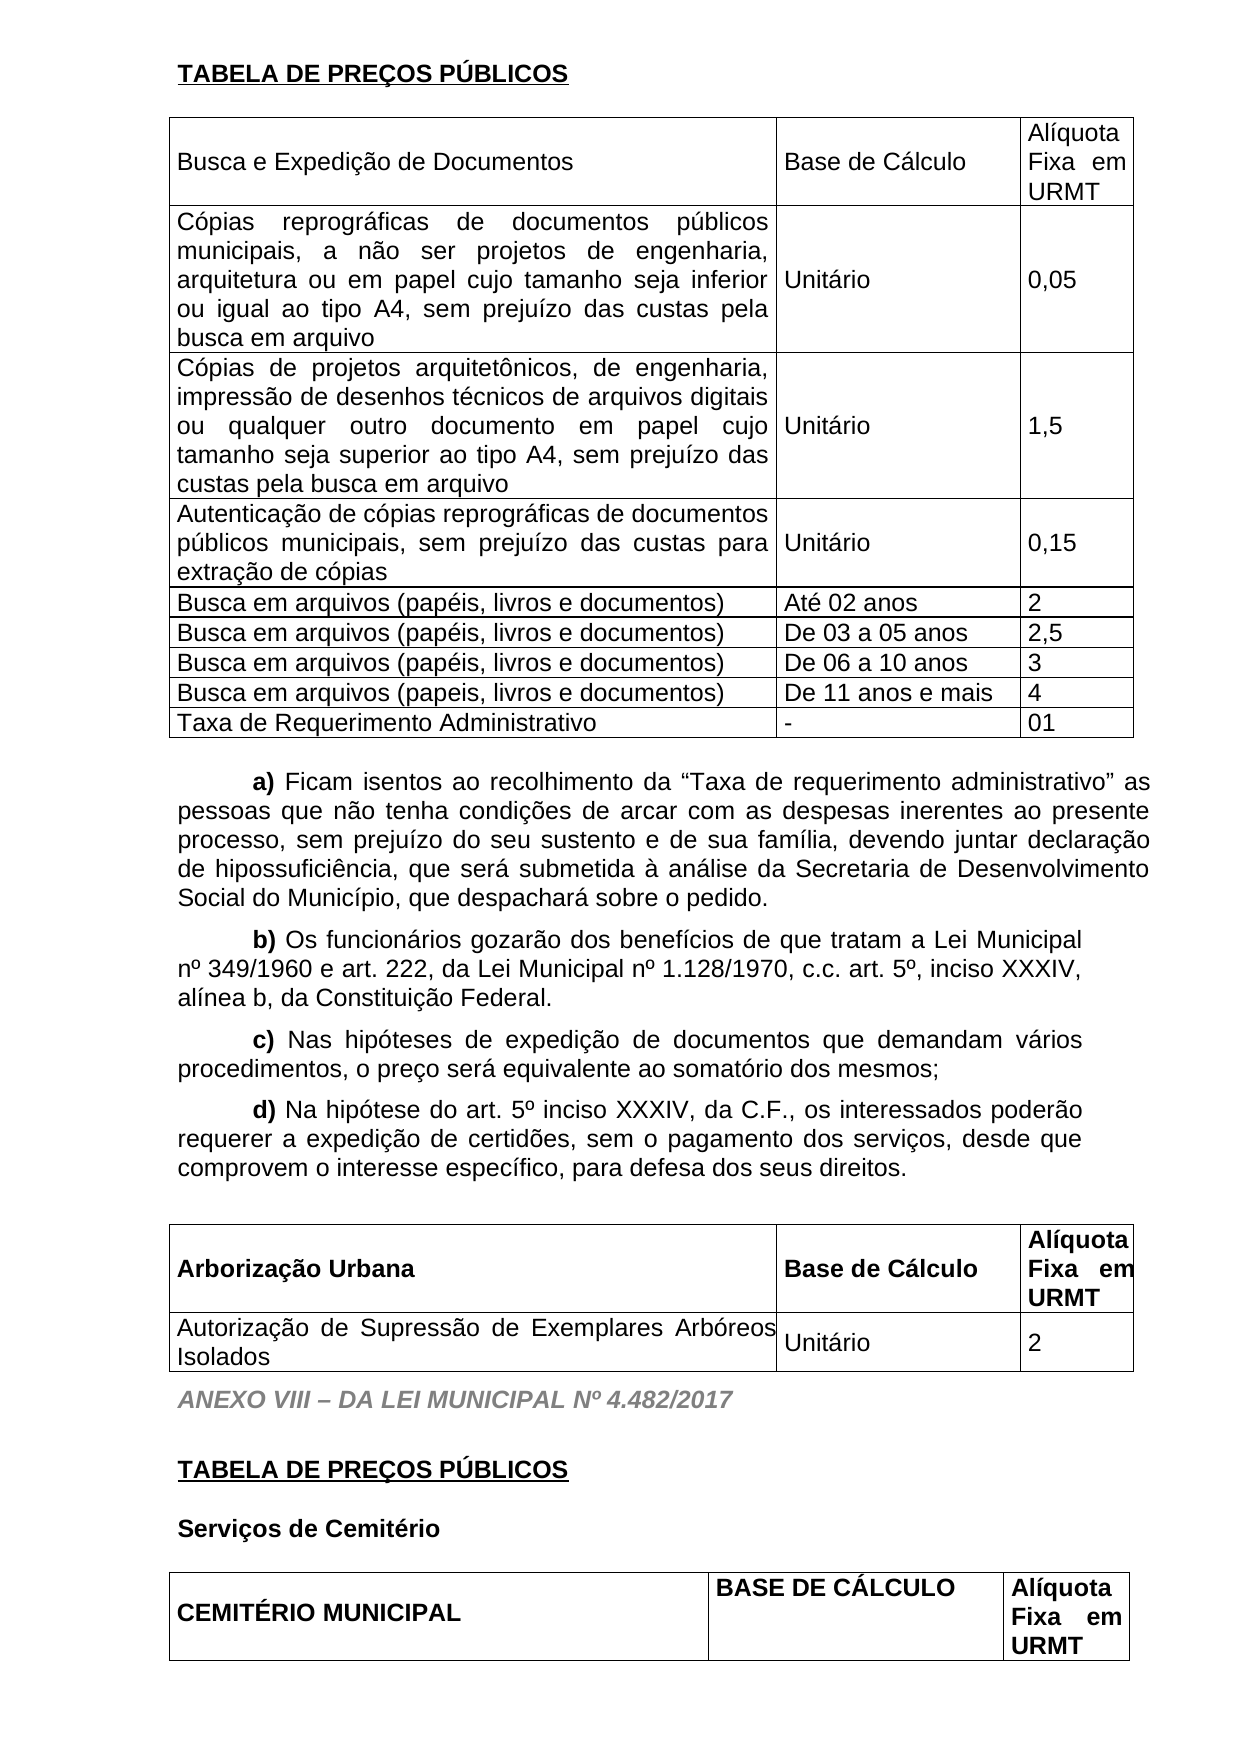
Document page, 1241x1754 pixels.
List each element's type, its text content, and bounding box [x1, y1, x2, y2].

table_header Busca e Expedição de Documentos [170, 118, 776, 205]
text Serviços de Cemitério [177, 1513, 1152, 1543]
table_header Alíquota Fixa em URMT [1004, 1573, 1129, 1660]
table_cell Unitário [777, 206, 1020, 352]
table_header Arborização Urbana [170, 1225, 776, 1312]
table_header CEMITÉRIO MUNICIPAL [170, 1573, 708, 1660]
table_cell 2 [1021, 588, 1133, 616]
table_cell Unitário [777, 499, 1020, 586]
table_cell 0,05 [1021, 206, 1133, 352]
table_cell De 03 a 05 anos [777, 618, 1020, 647]
table_cell 3 [1021, 648, 1133, 677]
table_cell 0,15 [1021, 499, 1133, 586]
table_header Base de Cálculo [777, 1225, 1020, 1312]
table_cell Busca em arquivos (papéis, livros e documentos) [170, 618, 776, 647]
table_header Base de Cálculo [777, 118, 1020, 205]
table_cell De 11 anos e mais [777, 678, 1020, 707]
table_header Alíquota Fixa em URMT [1021, 1225, 1133, 1312]
table_cell Busca em arquivos (papeis, livros e documentos) [170, 678, 776, 707]
table_cell De 06 a 10 anos [777, 648, 1020, 677]
text d) Na hipótese do art. 5º inciso XXXIV, da C.F., os interessados poderão requerer a expedição de certidões, sem o pagamento dos serviços, desde que comprovem o interesse específico, para defesa dos seus direitos. [177, 1095, 1084, 1182]
table_cell Unitário [777, 1313, 1020, 1371]
table_cell Busca em arquivos (papéis, livros e documentos) [170, 648, 776, 677]
text TABELA DE PREÇOS PÚBLICOS [177, 59, 1152, 88]
table_cell 1,5 [1021, 353, 1133, 498]
table_header Alíquota Fixa em URMT [1021, 118, 1133, 205]
table_cell 2,5 [1021, 618, 1133, 647]
subtitle ANEXO VIII – DA LEI MUNICIPAL Nº 4.482/2017 [177, 1385, 1152, 1414]
table_cell 2 [1021, 1313, 1133, 1371]
table_cell 01 [1021, 708, 1133, 737]
table_cell 4 [1021, 678, 1133, 707]
table_cell Autenticação de cópias reprográficas de documentos públicos municipais, sem prejuízo das custas para extração de cópias [170, 499, 776, 586]
table_cell Até 02 anos [777, 588, 1020, 616]
table_cell Unitário [777, 353, 1020, 498]
table_cell Cópias reprográficas de documentos públicos municipais, a não ser projetos de engenharia, arquitetura ou em papel cujo tamanho seja inferior ou igual ao tipo A4, sem prejuízo das custas pela busca em arquivo [170, 206, 776, 352]
table_header BASE DE CÁLCULO [709, 1573, 1003, 1660]
table_cell Taxa de Requerimento Administrativo [170, 708, 776, 737]
table_cell Autorização de Supressão de Exemplares Arbóreos Isolados [170, 1313, 776, 1371]
text c) Nas hipóteses de expedição de documentos que demandam vários procedimentos, o preço será equivalente ao somatório dos mesmos; [177, 1024, 1084, 1083]
text TABELA DE PREÇOS PÚBLICOS [177, 1455, 1152, 1484]
table_cell Busca em arquivos (papéis, livros e documentos) [170, 588, 776, 616]
text a) Ficam isentos ao recolhimento da “Taxa de requerimento administrativo” as pessoas que não tenha condições de arcar com as despesas inerentes ao presente processo, sem prejuízo do seu sustento e de sua família, devendo juntar declaração de hipossuficiência, que será submetida à análise da Secretaria de Desenvolvimento Social do Município, que despachará sobre o pedido. [177, 767, 1152, 912]
table_cell Cópias de projetos arquitetônicos, de engenharia, impressão de desenhos técnicos de arquivos digitais ou qualquer outro documento em papel cujo tamanho seja superior ao tipo A4, sem prejuízo das custas pela busca em arquivo [170, 353, 776, 498]
text b) Os funcionários gozarão dos benefícios de que tratam a Lei Municipal nº 349/1960 e art. 222, da Lei Municipal nº 1.128/1970, c.c. art. 5º, inciso XXXIV, alínea b, da Constituição Federal. [177, 925, 1084, 1012]
table_cell - [777, 708, 1020, 737]
